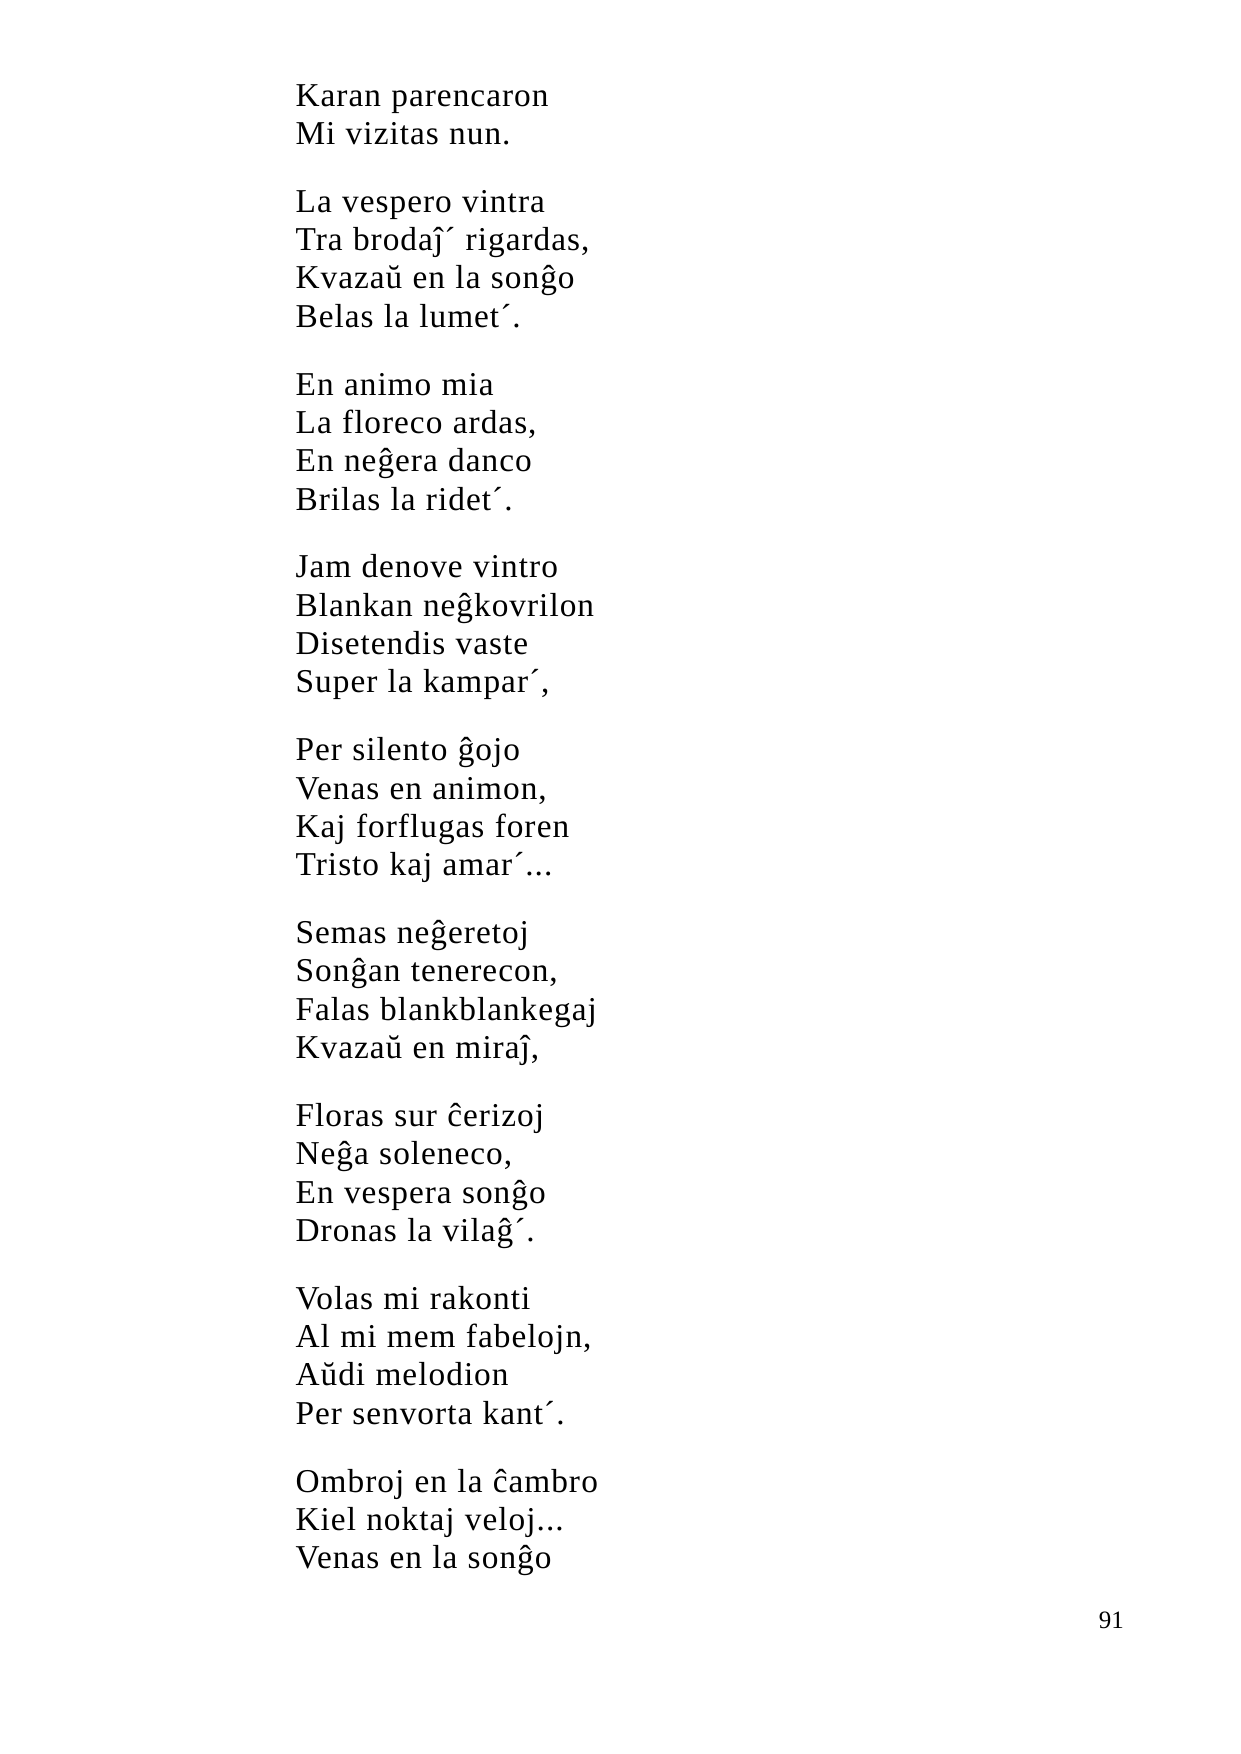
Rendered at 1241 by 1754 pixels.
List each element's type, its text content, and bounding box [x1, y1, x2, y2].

text Sonĝan tenerecon, [118, 951, 1123, 989]
text La floreco ardas, [118, 402, 1123, 441]
text Mi vizitas nun. [118, 113, 1123, 152]
text Kaj forflugas foren [118, 806, 1123, 844]
text Blankan neĝkovrilon [118, 585, 1123, 623]
text Per silento ĝojo [118, 729, 1123, 768]
text Dronas la vilaĝ´. [118, 1210, 1123, 1248]
text Falas blankblankegaj [118, 989, 1123, 1027]
text Belas la lumet´. [118, 296, 1123, 334]
text La vespero vintra [118, 181, 1123, 219]
text Brilas la ridet´. [118, 479, 1123, 517]
text Per senvorta kant´. [118, 1393, 1123, 1431]
text Venas en animon, [118, 768, 1123, 806]
text Kiel noktaj veloj... [118, 1499, 1123, 1537]
text Ombroj en la ĉambro [118, 1461, 1123, 1499]
text Tristo kaj amar´... [118, 844, 1123, 883]
text Super la kampar´, [118, 662, 1123, 700]
text Floras sur ĉerizoj [118, 1095, 1123, 1133]
text En animo mia [118, 364, 1123, 402]
text Volas mi rakonti [118, 1278, 1123, 1316]
text Jam denove vintro [118, 547, 1123, 585]
text Neĝa soleneco, [118, 1133, 1123, 1172]
text En vespera sonĝo [118, 1172, 1123, 1210]
text Karan parencaron [118, 75, 1123, 113]
text Kvazaŭ en la sonĝo [118, 258, 1123, 296]
text Semas neĝeretoj [118, 912, 1123, 951]
text Tra brodaĵ´ rigardas, [118, 219, 1123, 258]
text Aŭdi melodion [118, 1355, 1123, 1393]
text Al mi mem fabelojn, [118, 1316, 1123, 1355]
text Disetendis vaste [118, 623, 1123, 662]
text Kvazaŭ en miraĵ, [118, 1027, 1123, 1066]
text En neĝera danco [118, 441, 1123, 479]
text Venas en la sonĝo [118, 1537, 1123, 1576]
